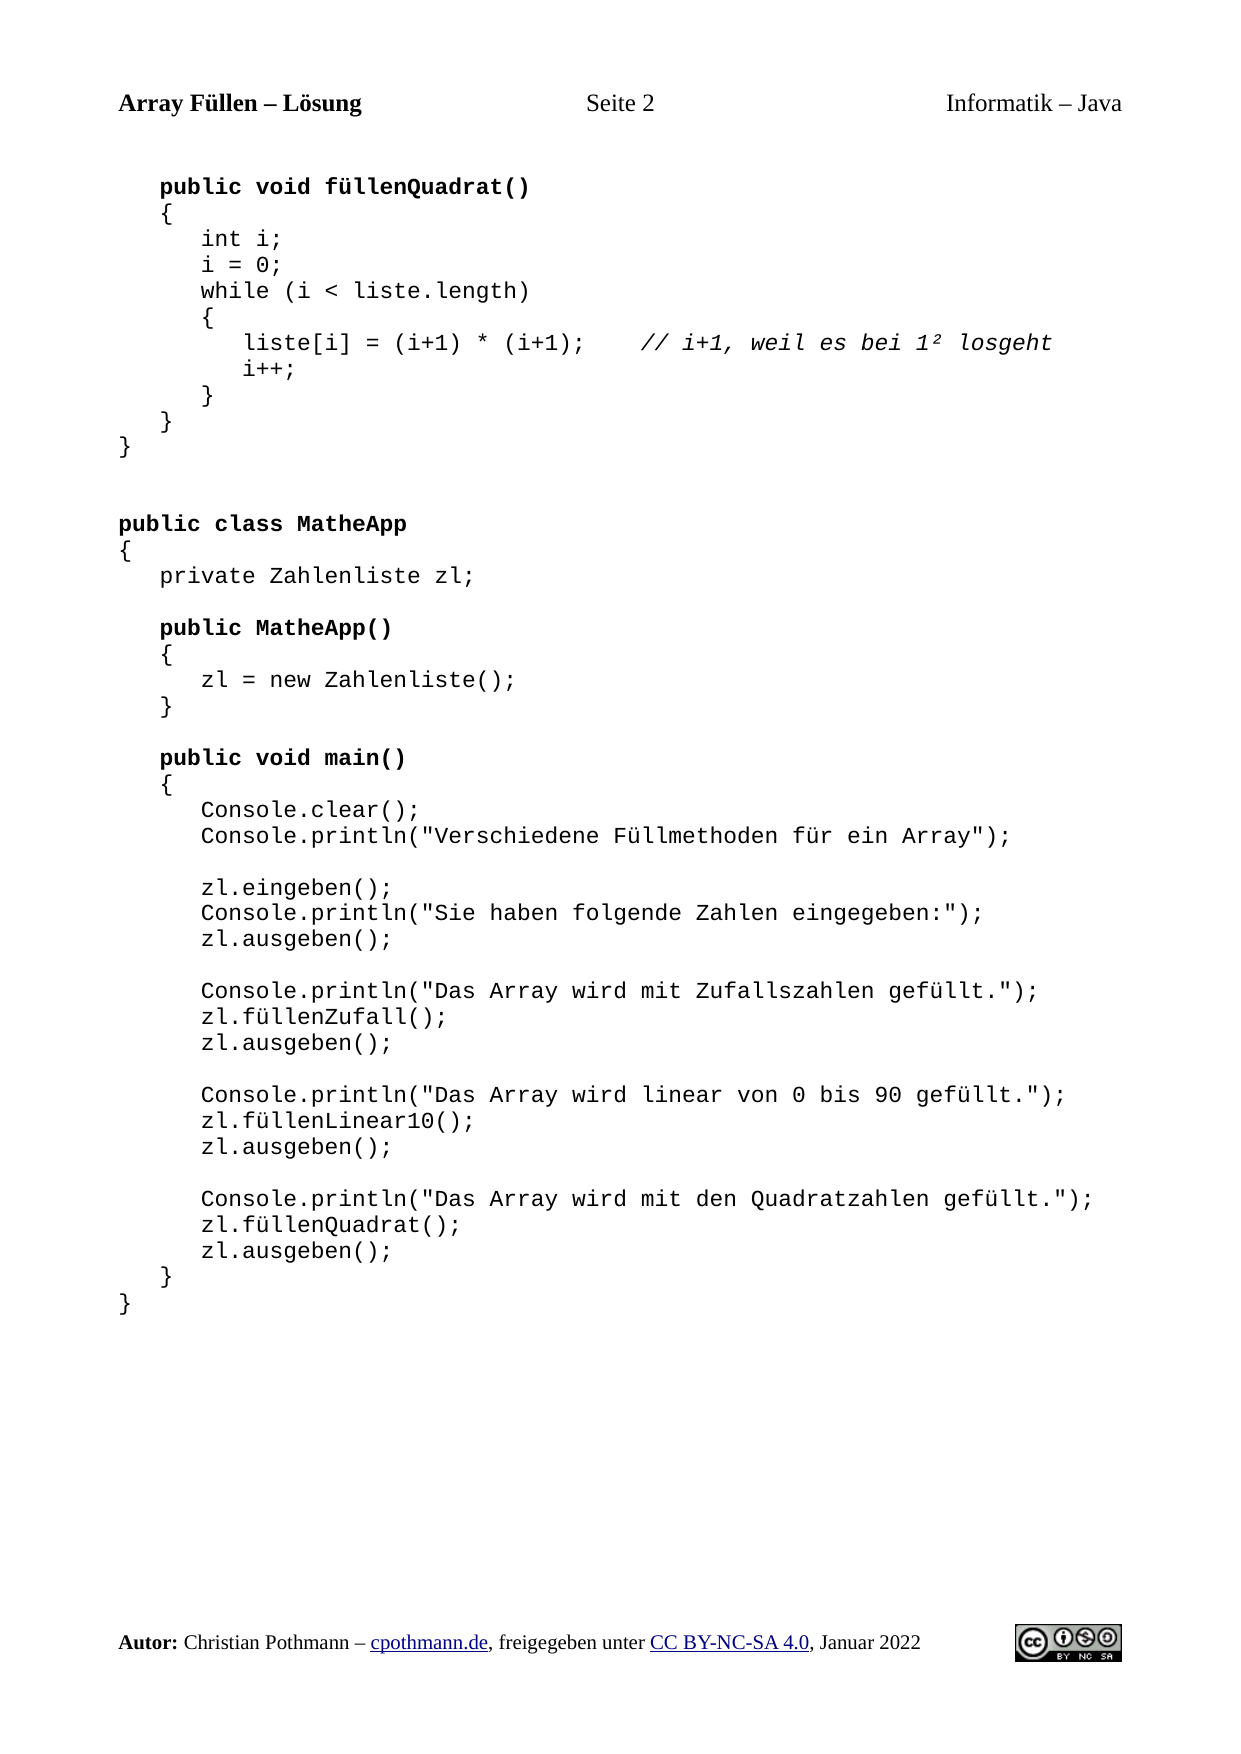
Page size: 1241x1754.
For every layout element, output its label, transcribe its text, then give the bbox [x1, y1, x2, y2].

picture [1015, 1624, 1122, 1662]
text } [118, 694, 1122, 720]
text zl = new Zahlenliste(); [118, 668, 1122, 694]
text private Zahlenliste zl; [118, 564, 1122, 591]
text zl.eingeben(); Console.println("Sie haben folgende Zahlen eingegeben:"); zl.ausgeben(); Console.println("Das Array wird mit Zufallszahlen gefüllt."); zl.füllenZufall(); zl.ausgeben(); Console.println("Das Array wird linear von 0 bis 90 gefüllt."); zl.füllenLinear10(); zl.ausgeben(); Console.println("Das Array wird mit den Quadratzahlen gefüllt."); zl.füllenQuadrat(); zl.ausgeben(); } } [118, 850, 1122, 1343]
text Autor: Christian Pothmann – cpothmann.de, freigegeben unter CC BY-NC-SA 4.0, Januar 2022 [118, 1630, 1015, 1654]
text public MatheApp() [118, 616, 1122, 642]
text { [118, 539, 1122, 564]
text public void füllenQuadrat() { int i; i = 0; while (i < liste.length) { liste[i] = (i+1) * (i+1); // i+1, weil es bei 1² losgeht i++; } } } [118, 176, 1122, 461]
text { [118, 642, 1122, 668]
text public void main() { Console.clear(); Console.println("Verschiedene Füllmethoden für ein Array"); [118, 720, 1122, 850]
text public class MatheApp [118, 513, 1122, 539]
